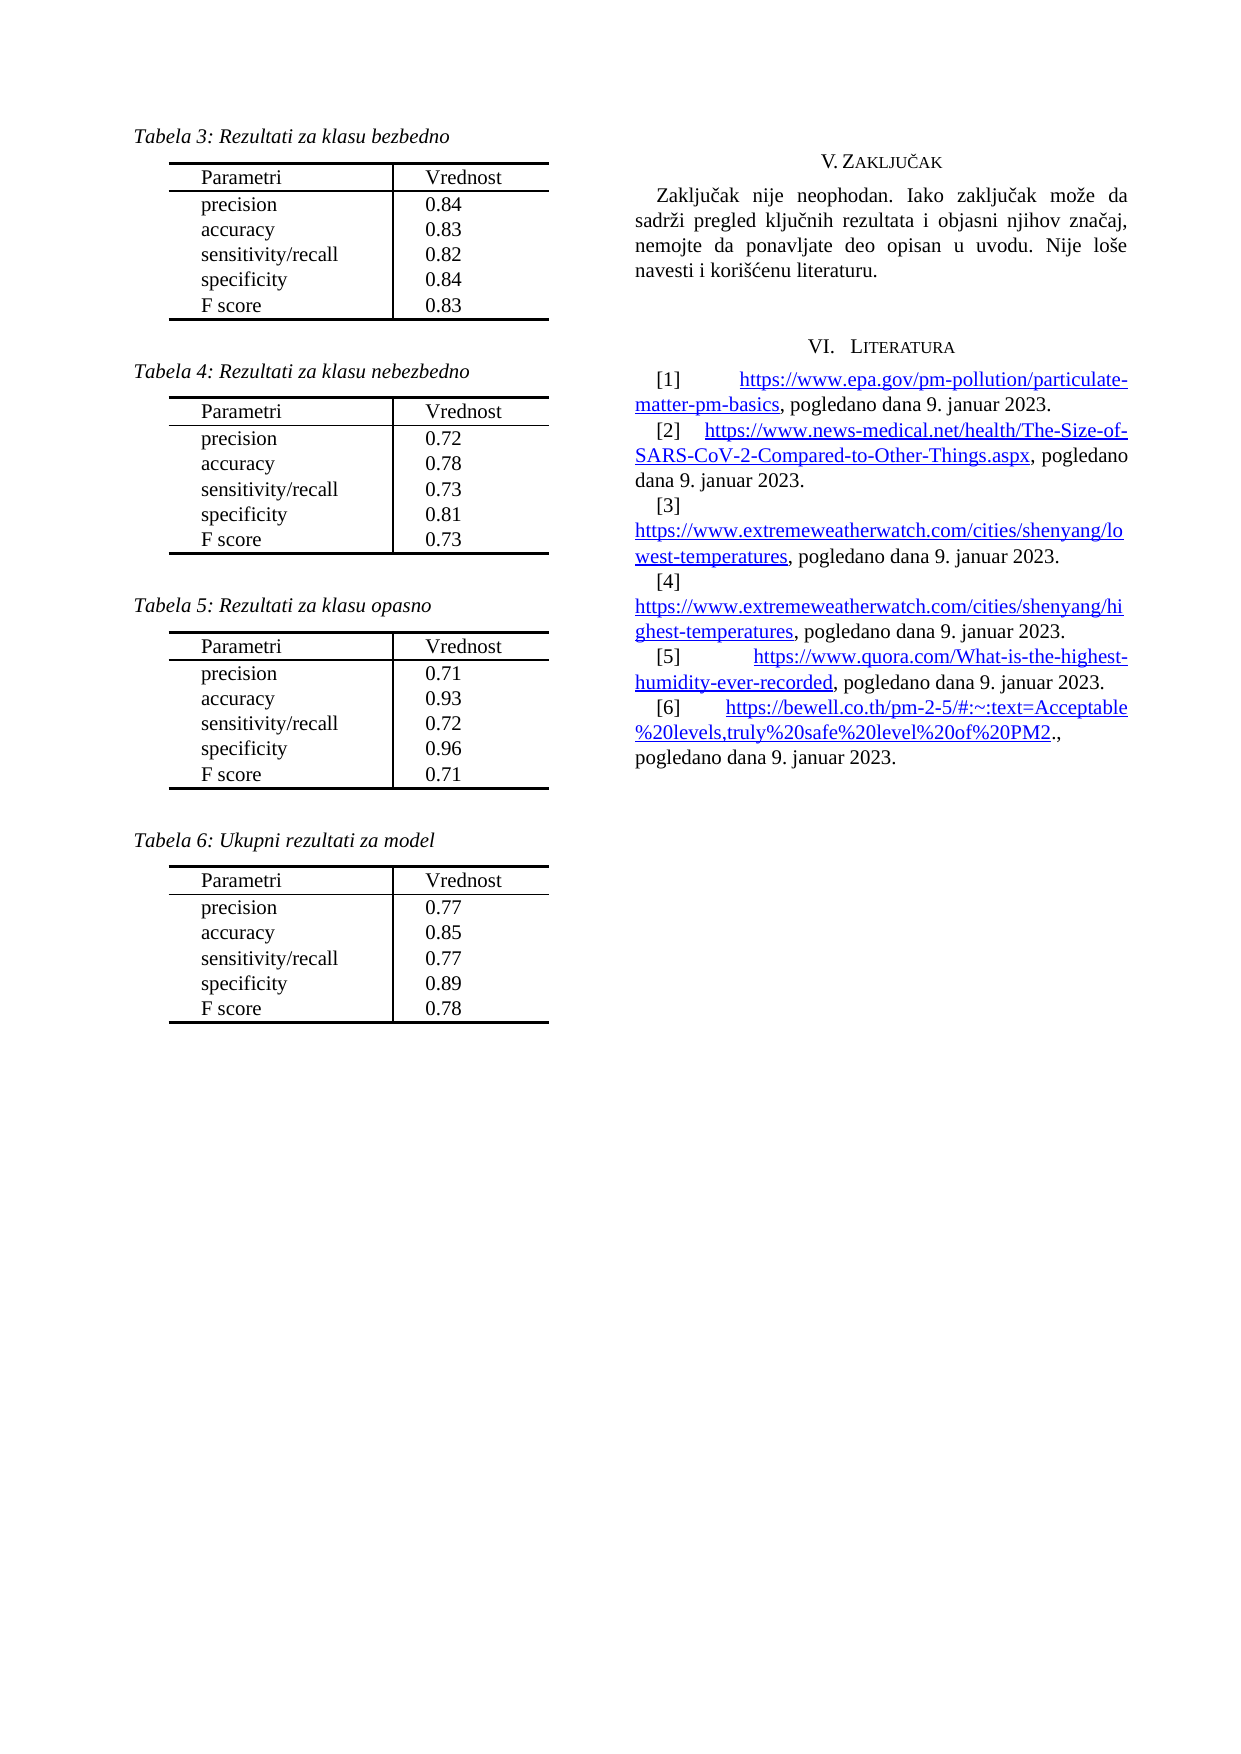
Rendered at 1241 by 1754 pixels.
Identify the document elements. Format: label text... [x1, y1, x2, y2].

table_header Parametri [169, 165, 392, 190]
table_cell 0.93 [394, 686, 549, 711]
subtitle Zaključak [635, 149, 1128, 173]
text [4] https://www.extremeweatherwatch.com/cities/shenyang/highest-temperatures, pogledano dana 9. januar 2023. [635, 569, 1128, 643]
table_header Parametri [169, 868, 392, 893]
table_cell F score [169, 293, 392, 318]
table_cell accuracy [169, 686, 392, 711]
table_cell 0.83 [394, 217, 549, 242]
table_cell 0.71 [394, 661, 549, 686]
table_header Parametri [169, 399, 392, 424]
table_cell 0.77 [394, 946, 549, 971]
table_cell F score [169, 996, 392, 1021]
table_cell 0.83 [394, 293, 549, 318]
table_header Vrednost [394, 868, 549, 893]
table_header Vrednost [394, 634, 549, 659]
subtitle Literatura [635, 334, 1128, 358]
table_cell sensitivity/recall [169, 946, 392, 971]
table_cell specificity [169, 267, 392, 292]
text [6] https://bewell.co.th/pm-2-5/#:~:text=Acceptable%20levels,truly%20safe%20level%20of%20PM2., pogledano dana 9. januar 2023. [635, 695, 1128, 769]
table_cell 0.81 [394, 502, 549, 527]
text Tabela 3: Rezultati za klasu bezbedno [112, 124, 605, 148]
table_cell 0.72 [394, 426, 549, 451]
table_cell F score [169, 527, 392, 552]
table_cell precision [169, 192, 392, 217]
table_header Vrednost [394, 165, 549, 190]
text [1] https://www.epa.gov/pm-pollution/particulate-matter-pm-basics, pogledano dana 9. januar 2023. [635, 367, 1128, 416]
text Tabela 6: Ukupni rezultati za model [112, 827, 605, 852]
text [3] https://www.extremeweatherwatch.com/cities/shenyang/lowest-temperatures, pogledano dana 9. januar 2023. [635, 493, 1128, 568]
table_cell accuracy [169, 217, 392, 242]
table_cell sensitivity/recall [169, 711, 392, 736]
table_cell 0.85 [394, 920, 549, 946]
table_cell 0.77 [394, 895, 549, 920]
table_cell precision [169, 895, 392, 920]
table_cell 0.73 [394, 527, 549, 552]
table_cell precision [169, 426, 392, 451]
table_cell 0.72 [394, 711, 549, 736]
table_cell accuracy [169, 451, 392, 477]
table_cell specificity [169, 502, 392, 527]
table_cell 0.82 [394, 242, 549, 267]
table_header Parametri [169, 634, 392, 659]
text Tabela 4: Rezultati za klasu nebezbedno [112, 358, 605, 383]
table_cell 0.84 [394, 192, 549, 217]
table_cell 0.96 [394, 736, 549, 761]
table_header Vrednost [394, 399, 549, 424]
table_cell 0.84 [394, 267, 549, 292]
table_cell precision [169, 661, 392, 686]
text [5] https://www.quora.com/What-is-the-highest-humidity-ever-recorded, pogledano dana 9. januar 2023. [635, 644, 1128, 694]
table_cell 0.73 [394, 477, 549, 502]
table_cell accuracy [169, 920, 392, 946]
table_cell 0.78 [394, 996, 549, 1021]
text Zaključak nije neophodan. Iako zaključak može da sadrži pregled ključnih rezultata i objasni njihov značaj, nemojte da ponavljate deo opisan u uvodu. Nije loše navesti i korišćenu literaturu. [635, 183, 1128, 282]
text [2] https://www.news-medical.net/health/The-Size-of-SARS-CoV-2-Compared-to-Other-Things.aspx, pogledano dana 9. januar 2023. [635, 418, 1128, 492]
table_cell 0.71 [394, 761, 549, 787]
table_cell F score [169, 761, 392, 787]
table_cell 0.78 [394, 451, 549, 477]
table_cell 0.89 [394, 971, 549, 996]
table_cell specificity [169, 971, 392, 996]
table_cell sensitivity/recall [169, 242, 392, 267]
text Tabela 5: Rezultati za klasu opasno [112, 593, 605, 617]
table_cell specificity [169, 736, 392, 761]
table_cell sensitivity/recall [169, 477, 392, 502]
